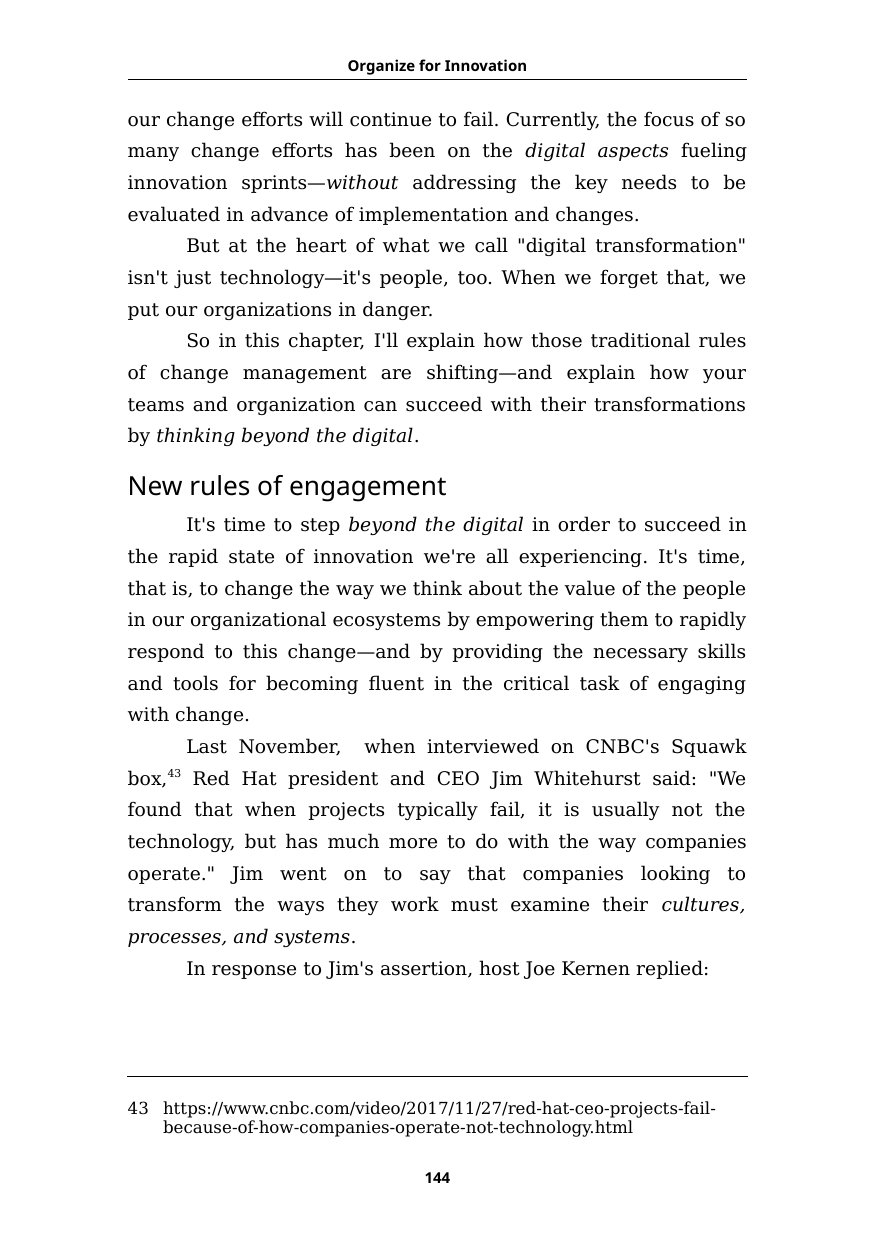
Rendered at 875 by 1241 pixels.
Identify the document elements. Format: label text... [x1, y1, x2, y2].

text our change efforts will continue to fail. Currently, the focus of so many change efforts has been on the digital aspects fueling innovation sprints—without addressing the key needs to be evaluated in advance of implementation and changes. [127, 109, 747, 226]
text But at the heart of what we call "digital transformation" isn't just technology—it's people, too. When we forget that, we put our organizations in danger. [127, 235, 747, 321]
text https://www.cnbc.com/video/2017/11/27/red-hat-ceo-projects-fail-because-of-how-companies-operate-not-technology.html [127, 1099, 747, 1138]
text So in this chapter, I'll explain how those traditional rules of change management are shifting—and explain how your teams and organization can succeed with their transformations by thinking beyond the digital. [127, 330, 747, 447]
text It's time to step beyond the digital in order to succeed in the rapid state of innovation we're all experiencing. It's time, that is, to change the way we think about the value of the people in our organizational ecosystems by empowering them to rapidly respond to this change—and by providing the necessary skills and tools for becoming fluent in the critical task of engaging with change. [127, 514, 747, 726]
text Last November, when interviewed on CNBC's Squawk box, Red Hat president and CEO Jim Whitehurst said: "We found that when projects typically fail, it is usually not the technology, but has much more to do with the way companies operate." Jim went on to say that companies looking to transform the ways they work must examine their cultures, processes, and systems. [127, 736, 747, 948]
text In response to Jim's assertion, host Joe Kernen replied: [127, 958, 747, 980]
subtitle New rules of engagement [127, 472, 747, 502]
